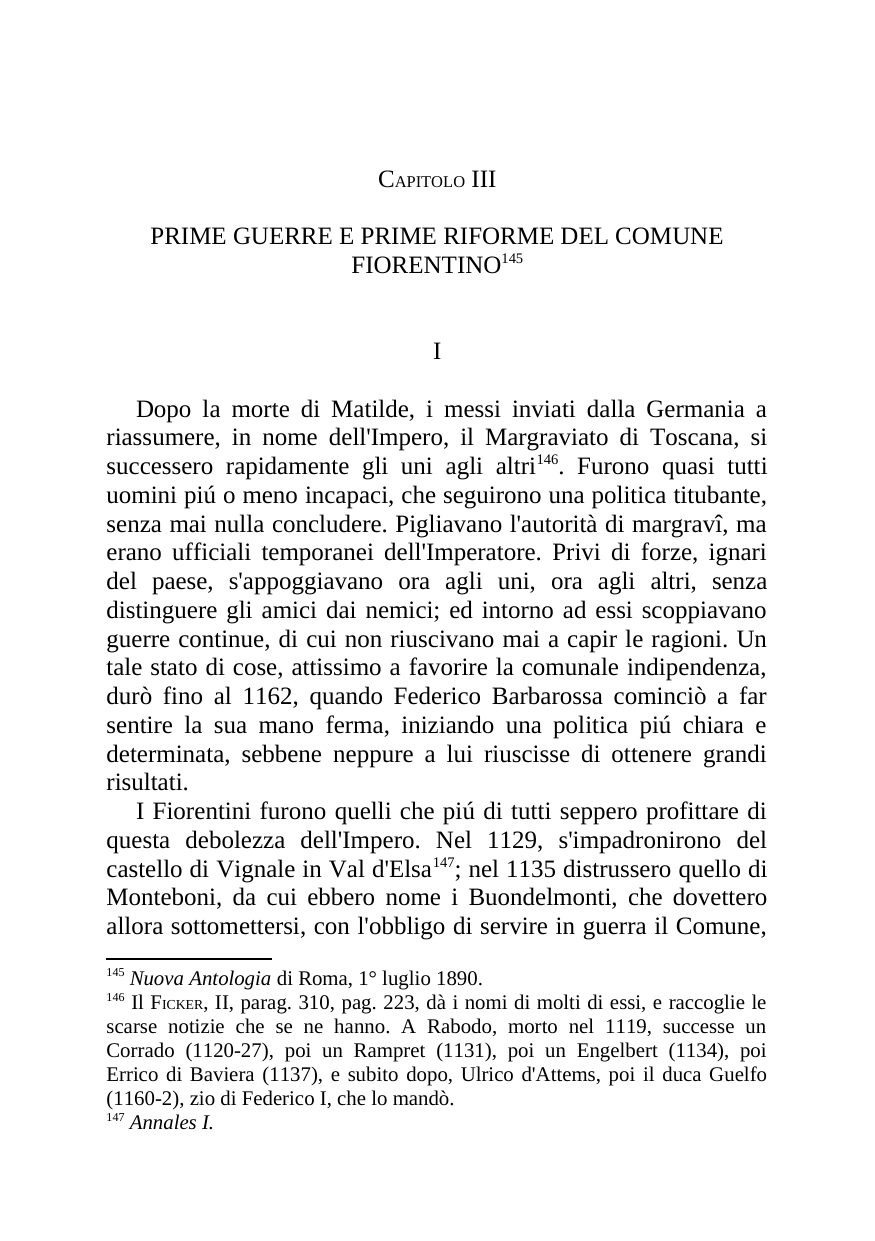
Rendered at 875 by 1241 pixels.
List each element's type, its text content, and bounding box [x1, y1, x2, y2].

text Capitolo III [106, 164, 768, 192]
text Nuova Antologia di Roma, 1° luglio 1890. [106, 966, 768, 989]
text I Fiorentini furono quelli che piú di tutti seppero profittare di questa debolezza dell'Impero. Nel 1129, s'impadronirono del castello di Vignale in Val d'Elsa; nel 1135 distrussero quello di Monteboni, da cui ebbero nome i Buondelmonti, che dovettero allora sottomettersi, con l'obbligo di servire in guerra il Comune, [106, 796, 768, 940]
text I [106, 336, 768, 365]
text Annales I. [106, 1110, 768, 1134]
text Dopo la morte di Matilde, i messi inviati dalla Germania a riassumere, in nome dell'Impero, il Margraviato di Toscana, si successero rapidamente gli uni agli altri. Furono quasi tutti uomini piú o meno incapaci, che seguirono una politica titubante, senza mai nulla concludere. Pigliavano l'autorità di margravî, ma erano ufficiali temporanei dell'Imperatore. Privi di forze, ignari del paese, s'appoggiavano ora agli uni, ora agli altri, senza distinguere gli amici dai nemici; ed intorno ad essi scoppiavano guerre continue, di cui non riuscivano mai a capir le ragioni. Un tale stato di cose, attissimo a favorire la comunale indipendenza, durò fino al 1162, quando Federico Barbarossa cominciò a far sentire la sua mano ferma, iniziando una politica piú chiara e determinata, sebbene neppure a lui riuscisse di ottenere grandi risultati. [106, 394, 768, 796]
text PRIME GUERRE E PRIME RIFORME DEL COMUNE FIORENTINO [106, 221, 768, 279]
text Il Ficker, II, parag. 310, pag. 223, dà i nomi di molti di essi, e raccoglie le scarse notizie che se ne hanno. A Rabodo, morto nel 1119, successe un Corrado (1120-27), poi un Rampret (1131), poi un Engelbert (1134), poi Errico di Baviera (1137), e subito dopo, Ulrico d'Attems, poi il duca Guelfo (1160-2), zio di Federico I, che lo mandò. [106, 989, 768, 1110]
